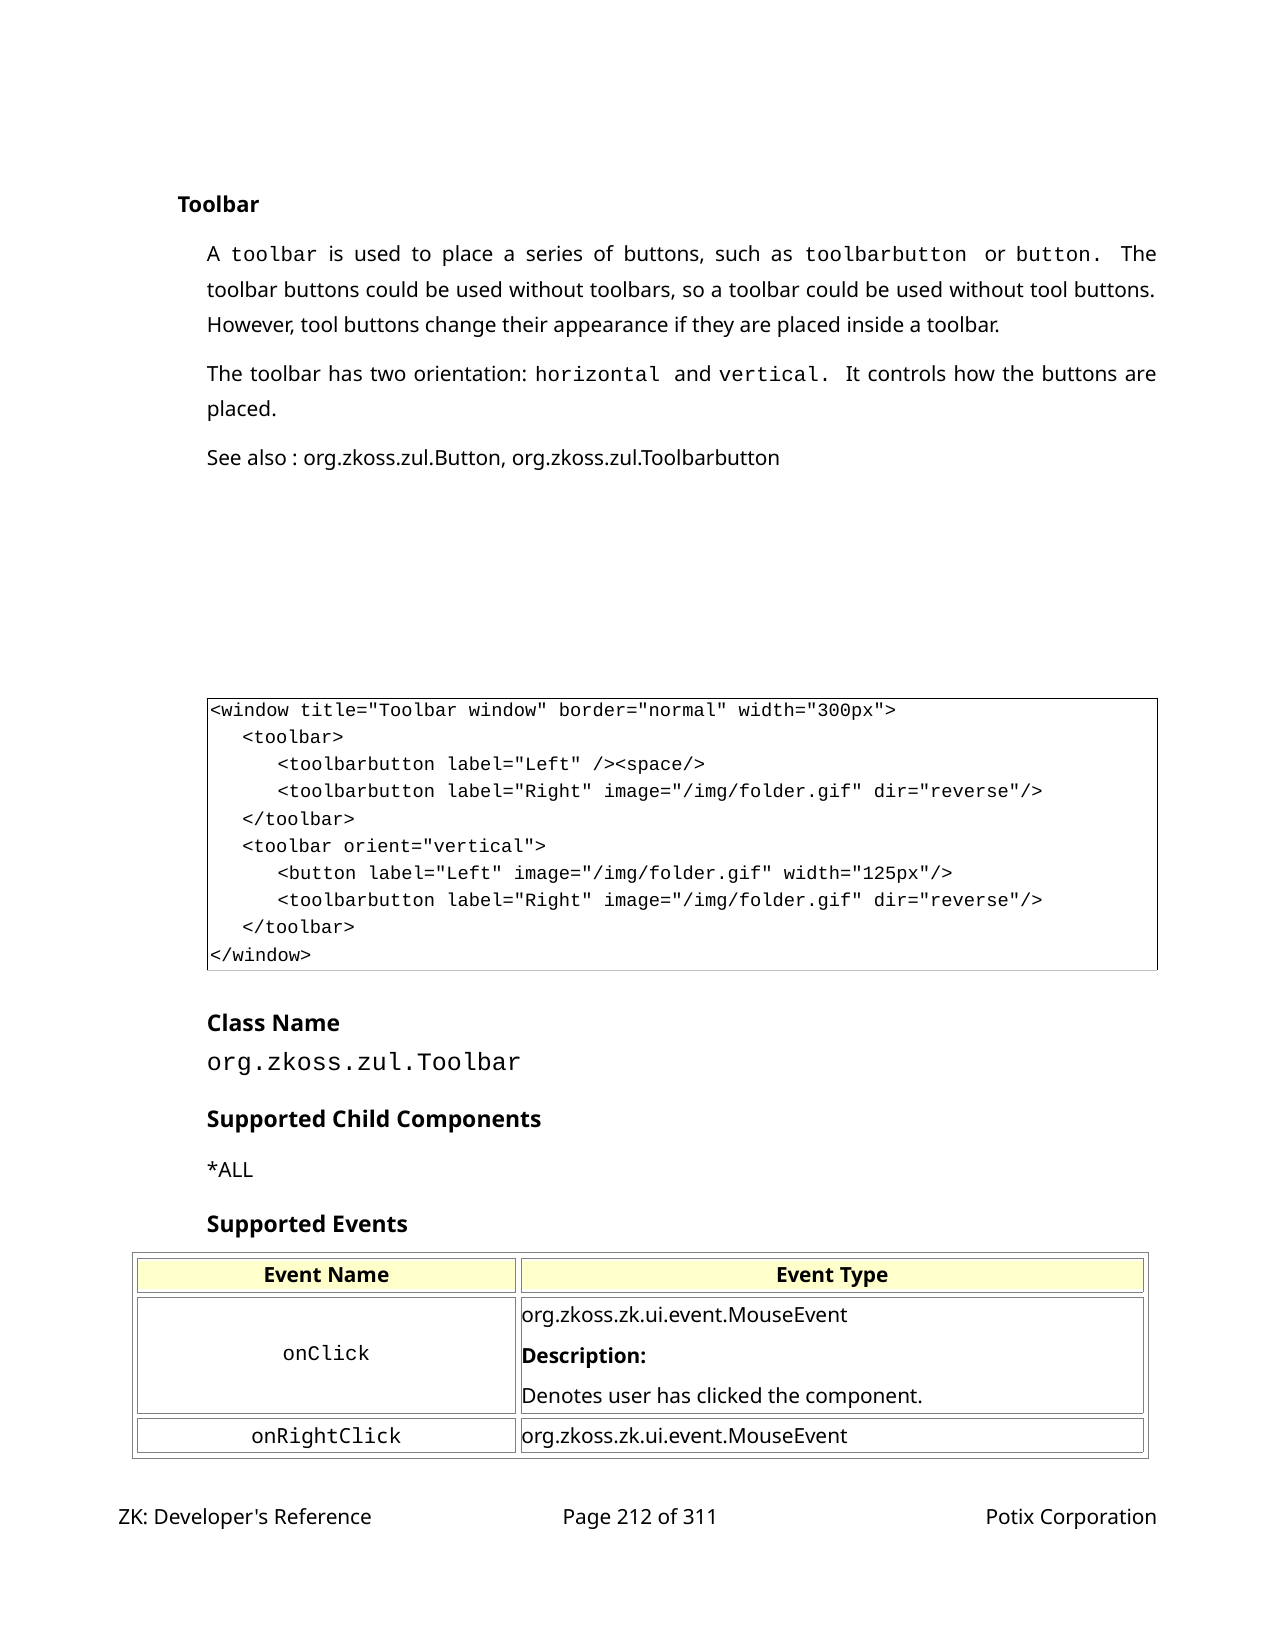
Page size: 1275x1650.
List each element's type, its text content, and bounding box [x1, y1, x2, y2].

text A toolbar is used to place a series of buttons, such as toolbarbutton or button. The toolbar buttons could be used without toolbars, so a toolbar could be used without tool buttons. However, tool buttons change their appearance if they are placed inside a toolbar. [207, 239, 1157, 338]
text <button label="Left" image="/img/folder.gif" width="125px"/> [208, 861, 1157, 885]
text <toolbarbutton label="Right" image="/img/folder.gif" dir="reverse"/> [208, 779, 1157, 804]
text </toolbar> [208, 807, 1157, 831]
text <window title="Toolbar window" border="normal" width="300px"> [208, 699, 1157, 722]
table_cell org.zkoss.zk.ui.event.MouseEvent Description: Denotes user has clicked the component. [518, 1292, 1146, 1413]
text <toolbar> [208, 725, 1157, 749]
table_header Event Type [518, 1253, 1146, 1292]
text *ALL [207, 1155, 1157, 1183]
table_cell onClick [134, 1292, 518, 1413]
text See also : org.zkoss.zul.Button, org.zkoss.zul.Toolbarbutton [207, 443, 1157, 472]
text org.zkoss.zul.Toolbar [207, 1050, 1157, 1078]
subtitle Supported Events [207, 1208, 1157, 1240]
text <toolbar orient="vertical"> [208, 834, 1157, 858]
text </toolbar> [208, 915, 1157, 939]
subtitle Supported Child Components [207, 1103, 1157, 1134]
subtitle Toolbar [177, 189, 1157, 219]
table_header Event Name [134, 1253, 518, 1292]
text The toolbar has two orientation: horizontal and vertical. It controls how the buttons are placed. [207, 359, 1157, 423]
table_cell org.zkoss.zk.ui.event.MouseEvent [518, 1413, 1146, 1452]
text </window> [208, 942, 1157, 970]
table_cell onRightClick [134, 1413, 518, 1452]
text <toolbarbutton label="Left" /><space/> [208, 752, 1157, 776]
text <toolbarbutton label="Right" image="/img/folder.gif" dir="reverse"/> [208, 888, 1157, 912]
subtitle Class Name [207, 1006, 1157, 1038]
